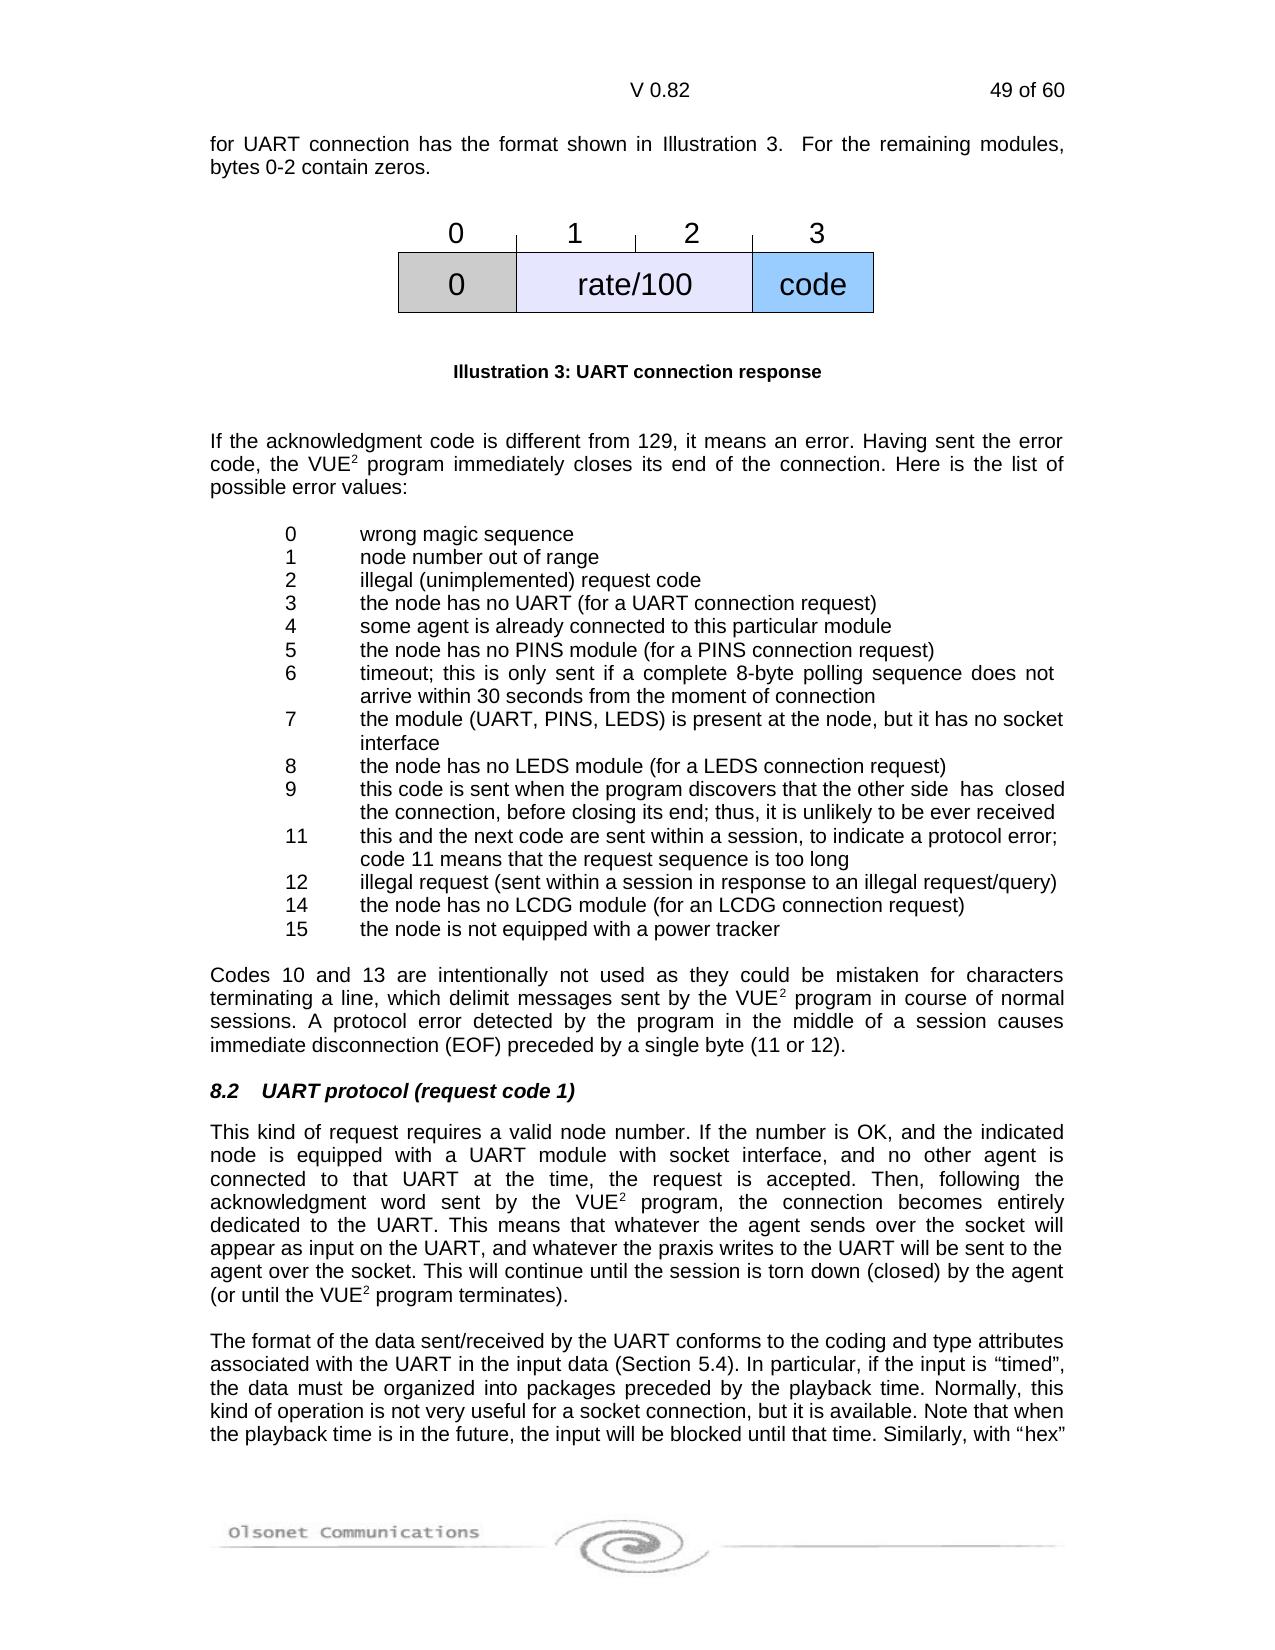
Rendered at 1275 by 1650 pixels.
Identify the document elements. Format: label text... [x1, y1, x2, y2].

text Illustration 3: UART connection response [390, 362, 885, 383]
text 14 the node has no LCDG module (for an LCDG connection request) [285, 894, 1065, 917]
text 5 the node has no PINS module (for a PINS connection request) [285, 638, 1065, 662]
text for UART connection has the format shown in Illustration 3. For the remaining modules, bytes 0-2 contain zeros. [210, 132, 1065, 179]
text This kind of request requires a valid node number. If the number is OK, and the indicated node is equipped with a UART module with socket interface, and no other agent is connected to that UART at the time, the request is accepted. Then, following the acknowledgment word sent by the VUE2 program, the connection becomes entirely dedicated to the UART. This means that whatever the agent sends over the socket will appear as input on the UART, and whatever the praxis writes to the UART will be sent to the agent over the socket. This will continue until the session is torn down (closed) by the agent (or until the VUE2 program terminates). [210, 1121, 1065, 1306]
text 6 timeout; this is only sent if a complete 8-byte polling sequence does not arrive within 30 seconds from the moment of connection [285, 662, 1065, 708]
text 3 the node has no UART (for a UART connection request) [285, 592, 1065, 615]
subtitle UART protocol (request code 1) [210, 1080, 1065, 1103]
text 2 illegal (unimplemented) request code [285, 569, 1065, 592]
text 12 illegal request (sent within a session in response to an illegal request/query) [285, 871, 1065, 894]
text 7 the module (UART, PINS, LEDS) is present at the node, but it has no socket interface [285, 708, 1065, 754]
text 8 the node has no LEDS module (for a LEDS connection request) [285, 754, 1065, 778]
text The format of the data sent/received by the UART conforms to the coding and type attributes associated with the UART in the input data (Section 5.4). In particular, if the input is “timed”, the data must be organized into packages preceded by the playback time. Normally, this kind of operation is not very useful for a socket connection, but it is available. Note that when the playback time is in the future, the input will be blocked until that time. Similarly, with “hex” [210, 1330, 1065, 1446]
text 1 node number out of range [285, 545, 1065, 569]
text 15 the node is not equipped with a power tracker [285, 917, 1065, 940]
picture [210, 1504, 1065, 1596]
text 0 wrong magic sequence [285, 522, 1065, 545]
text 4 some agent is already connected to this particular module [285, 615, 1065, 638]
text 9 this code is sent when the program discovers that the other side has closed the connection, before closing its end; thus, it is unlikely to be ever received [285, 778, 1065, 824]
text If the acknowledgment code is different from 129, it means an error. Having sent the error code, the VUE2 program immediately closes its end of the connection. Here is the list of possible error values: [210, 429, 1065, 499]
text 11 this and the next code are sent within a session, to indicate a protocol error; code 11 means that the request sequence is too long [285, 824, 1065, 871]
text Codes 10 and 13 are intentionally not used as they could be mistaken for characters terminating a line, which delimit messages sent by the VUE2 program in course of normal sessions. A protocol error detected by the program in the middle of a session causes immediate disconnection (EOF) preceded by a single byte (11 or 12). [210, 963, 1065, 1056]
